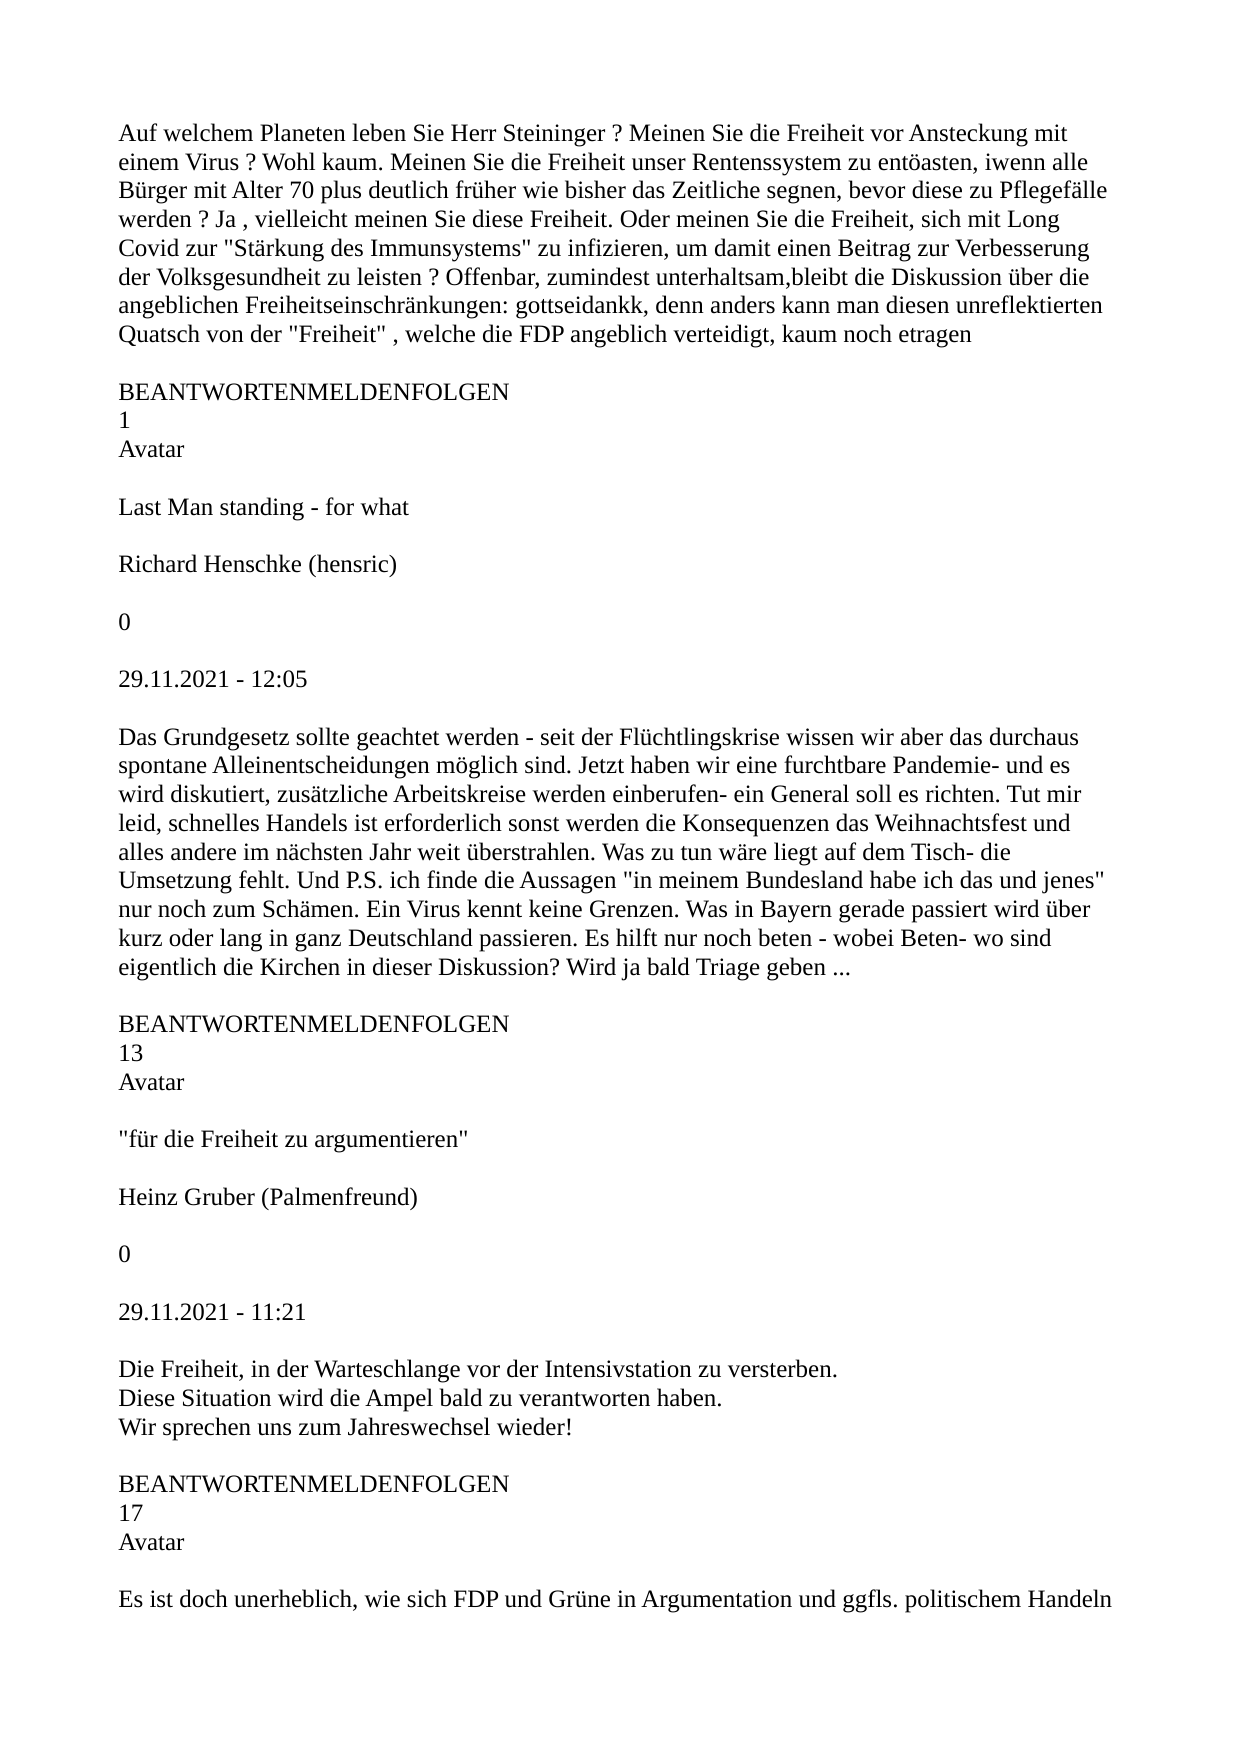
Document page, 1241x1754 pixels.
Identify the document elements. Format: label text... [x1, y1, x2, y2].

text Heinz Gruber (Palmenfreund) [118, 1182, 1122, 1211]
text Das Grundgesetz sollte geachtet werden - seit der Flüchtlingskrise wissen wir aber das durchaus spontane Alleinentscheidungen möglich sind. Jetzt haben wir eine furchtbare Pandemie- und es wird diskutiert, zusätzliche Arbeitskreise werden einberufen- ein General soll es richten. Tut mir leid, schnelles Handels ist erforderlich sonst werden die Konsequenzen das Weihnachtsfest und alles andere im nächsten Jahr weit überstrahlen. Was zu tun wäre liegt auf dem Tisch- die Umsetzung fehlt. Und P.S. ich finde die Aussagen "in meinem Bundesland habe ich das und jenes" nur noch zum Schämen. Ein Virus kennt keine Grenzen. Was in Bayern gerade passiert wird über kurz oder lang in ganz Deutschland passieren. Es hilft nur noch beten - wobei Beten- wo sind eigentlich die Kirchen in dieser Diskussion? Wird ja bald Triage geben ... [118, 722, 1122, 981]
text Auf welchem Planeten leben Sie Herr Steininger ? Meinen Sie die Freiheit vor Ansteckung mit einem Virus ? Wohl kaum. Meinen Sie die Freiheit unser Rentenssystem zu entöasten, iwenn alle Bürger mit Alter 70 plus deutlich früher wie bisher das Zeitliche segnen, bevor diese zu Pflegefälle werden ? Ja , vielleicht meinen Sie diese Freiheit. Oder meinen Sie die Freiheit, sich mit Long Covid zur "Stärkung des Immunsystems" zu infizieren, um damit einen Beitrag zur Verbesserung der Volksgesundheit zu leisten ? Offenbar, zumindest unterhaltsam,bleibt die Diskussion über die angeblichen Freiheitseinschränkungen: gottseidankk, denn anders kann man diesen unreflektierten Quatsch von der "Freiheit" , welche die FDP angeblich verteidigt, kaum noch etragen [118, 118, 1122, 348]
text Die Freiheit, in der Warteschlange vor der Intensivstation zu versterben. [118, 1354, 1122, 1383]
text 17 [118, 1498, 1122, 1527]
text 13 [118, 1038, 1122, 1067]
text BEANTWORTENMELDENFOLGEN [118, 1009, 1122, 1038]
text Last Man standing - for what [118, 492, 1122, 521]
text 29.11.2021 - 11:21 [118, 1297, 1122, 1326]
text BEANTWORTENMELDENFOLGEN [118, 377, 1122, 406]
text BEANTWORTENMELDENFOLGEN [118, 1469, 1122, 1498]
text Es ist doch unerheblich, wie sich FDP und Grüne in Argumentation und ggfls. politischem Handeln [118, 1584, 1122, 1613]
text Wir sprechen uns zum Jahreswechsel wieder! [118, 1412, 1122, 1441]
text 0 [118, 607, 1122, 636]
text "für die Freiheit zu argumentieren" [118, 1124, 1122, 1153]
text Richard Henschke (hensric) [118, 549, 1122, 578]
text Avatar [118, 434, 1122, 463]
text 29.11.2021 - 12:05 [118, 664, 1122, 693]
text 1 [118, 406, 1122, 434]
text Avatar [118, 1527, 1122, 1556]
text Avatar [118, 1067, 1122, 1096]
text 0 [118, 1239, 1122, 1268]
text Diese Situation wird die Ampel bald zu verantworten haben. [118, 1383, 1122, 1412]
